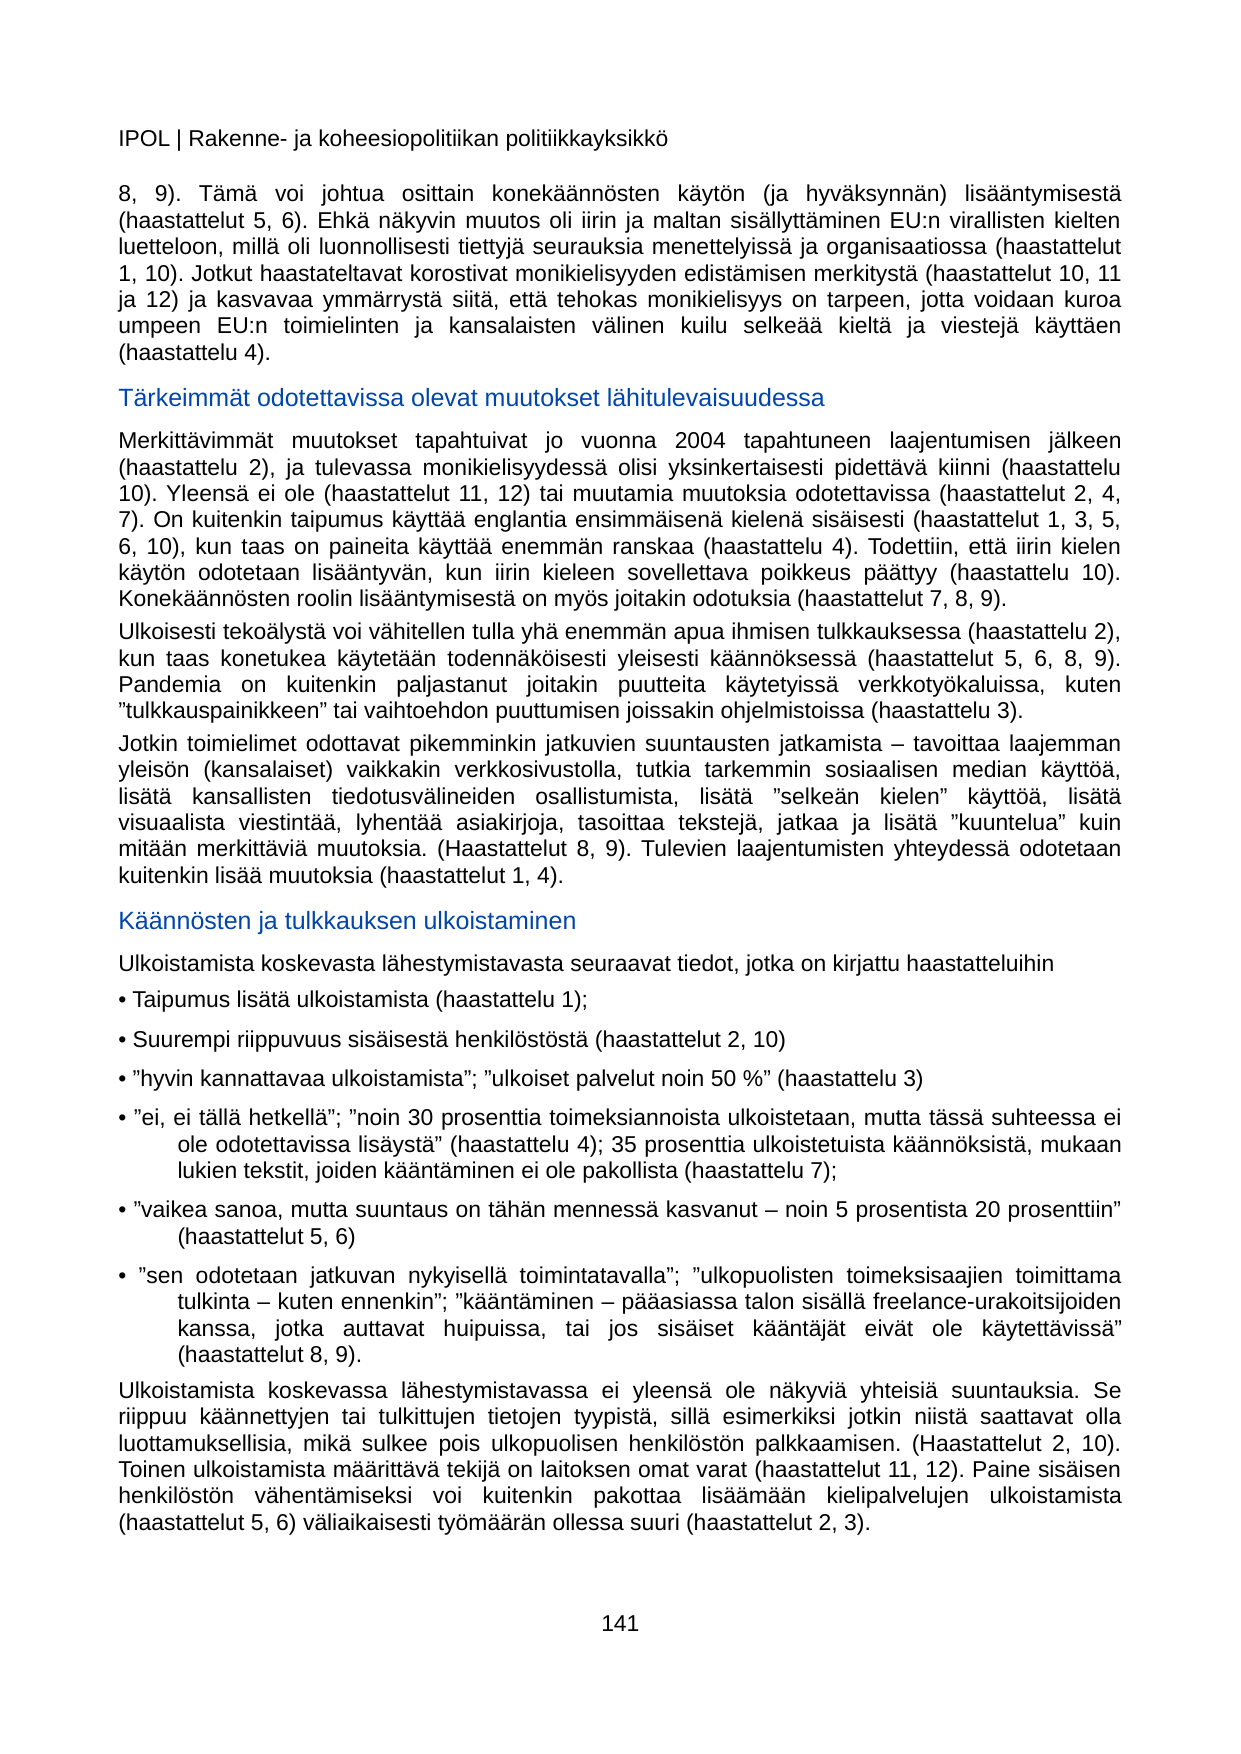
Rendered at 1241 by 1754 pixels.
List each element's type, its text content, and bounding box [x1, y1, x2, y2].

subtitle Käännösten ja tulkkauksen ulkoistaminen [118, 906, 1122, 935]
text • ”ei, ei tällä hetkellä”; ”noin 30 prosenttia toimeksiannoista ulkoistetaan, mutta tässä suhteessa ei ole odotettavissa lisäystä” (haastattelu 4); 35 prosenttia ulkoistetuista käännöksistä, mukaan lukien tekstit, joiden kääntäminen ei ole pakollista (haastattelu 7); [118, 1104, 1122, 1183]
text • ”sen odotetaan jatkuvan nykyisellä toimintatavalla”; ”ulkopuolisten toimeksisaajien toimittama tulkinta – kuten ennenkin”; ”kääntäminen – pääasiassa talon sisällä freelance-urakoitsijoiden kanssa, jotka auttavat huipuissa, tai jos sisäiset kääntäjät eivät ole käytettävissä” (haastattelut 8, 9). [118, 1262, 1122, 1367]
text Ulkoisesti tekoälystä voi vähitellen tulla yhä enemmän apua ihmisen tulkkauksessa (haastattelu 2), kun taas konetukea käytetään todennäköisesti yleisesti käännöksessä (haastattelut 5, 6, 8, 9). Pandemia on kuitenkin paljastanut joitakin puutteita käytetyissä verkkotyökaluissa, kuten ”tulkkauspainikkeen” tai vaihtoehdon puuttumisen joissakin ohjelmistoissa (haastattelu 3). [118, 618, 1122, 723]
text Merkittävimmät muutokset tapahtuivat jo vuonna 2004 tapahtuneen laajentumisen jälkeen (haastattelu 2), ja tulevassa monikielisyydessä olisi yksinkertaisesti pidettävä kiinni (haastattelu 10). Yleensä ei ole (haastattelut 11, 12) tai muutamia muutoksia odotettavissa (haastattelut 2, 4, 7). On kuitenkin taipumus käyttää englantia ensimmäisenä kielenä sisäisesti (haastattelut 1, 3, 5, 6, 10), kun taas on paineita käyttää enemmän ranskaa (haastattelu 4). Todettiin, että iirin kielen käytön odotetaan lisääntyvän, kun iirin kieleen sovellettava poikkeus päättyy (haastattelu 10). Konekäännösten roolin lisääntymisestä on myös joitakin odotuksia (haastattelut 7, 8, 9). [118, 427, 1122, 612]
text 8, 9). Tämä voi johtua osittain konekäännösten käytön (ja hyväksynnän) lisääntymisestä (haastattelut 5, 6). Ehkä näkyvin muutos oli iirin ja maltan sisällyttäminen EU:n virallisten kielten luetteloon, millä oli luonnollisesti tiettyjä seurauksia menettelyissä ja organisaatiossa (haastattelut 1, 10). Jotkut haastateltavat korostivat monikielisyyden edistämisen merkitystä (haastattelut 10, 11 ja 12) ja kasvavaa ymmärrystä siitä, että tehokas monikielisyys on tarpeen, jotta voidaan kuroa umpeen EU:n toimielinten ja kansalaisten välinen kuilu selkeää kieltä ja viestejä käyttäen (haastattelu 4). [118, 180, 1122, 365]
subtitle Tärkeimmät odotettavissa olevat muutokset lähitulevaisuudessa [118, 383, 1122, 411]
text Jotkin toimielimet odottavat pikemminkin jatkuvien suuntausten jatkamista – tavoittaa laajemman yleisön (kansalaiset) vaikkakin verkkosivustolla, tutkia tarkemmin sosiaalisen median käyttöä, lisätä kansallisten tiedotusvälineiden osallistumista, lisätä ”selkeän kielen” käyttöä, lisätä visuaalista viestintää, lyhentää asiakirjoja, tasoittaa tekstejä, jatkaa ja lisätä ”kuuntelua” kuin mitään merkittäviä muutoksia. (Haastattelut 8, 9). Tulevien laajentumisten yhteydessä odotetaan kuitenkin lisää muutoksia (haastattelut 1, 4). [118, 730, 1122, 888]
text Ulkoistamista koskevasta lähestymistavasta seuraavat tiedot, jotka on kirjattu haastatteluihin [118, 950, 1122, 977]
text • ”hyvin kannattavaa ulkoistamista”; ”ulkoiset palvelut noin 50 %” (haastattelu 3) [118, 1065, 1122, 1091]
text • Taipumus lisätä ulkoistamista (haastattelu 1); [118, 986, 1122, 1013]
text • Suurempi riippuvuus sisäisestä henkilöstöstä (haastattelut 2, 10) [118, 1026, 1122, 1052]
text • ”vaikea sanoa, mutta suuntaus on tähän mennessä kasvanut – noin 5 prosentista 20 prosenttiin” (haastattelut 5, 6) [118, 1196, 1122, 1249]
text Ulkoistamista koskevassa lähestymistavassa ei yleensä ole näkyviä yhteisiä suuntauksia. Se riippuu käännettyjen tai tulkittujen tietojen tyypistä, sillä esimerkiksi jotkin niistä saattavat olla luottamuksellisia, mikä sulkee pois ulkopuolisen henkilöstön palkkaamisen. (Haastattelut 2, 10). Toinen ulkoistamista määrittävä tekijä on laitoksen omat varat (haastattelut 11, 12). Paine sisäisen henkilöstön vähentämiseksi voi kuitenkin pakottaa lisäämään kielipalvelujen ulkoistamista (haastattelut 5, 6) väliaikaisesti työmäärän ollessa suuri (haastattelut 2, 3). [118, 1377, 1122, 1535]
